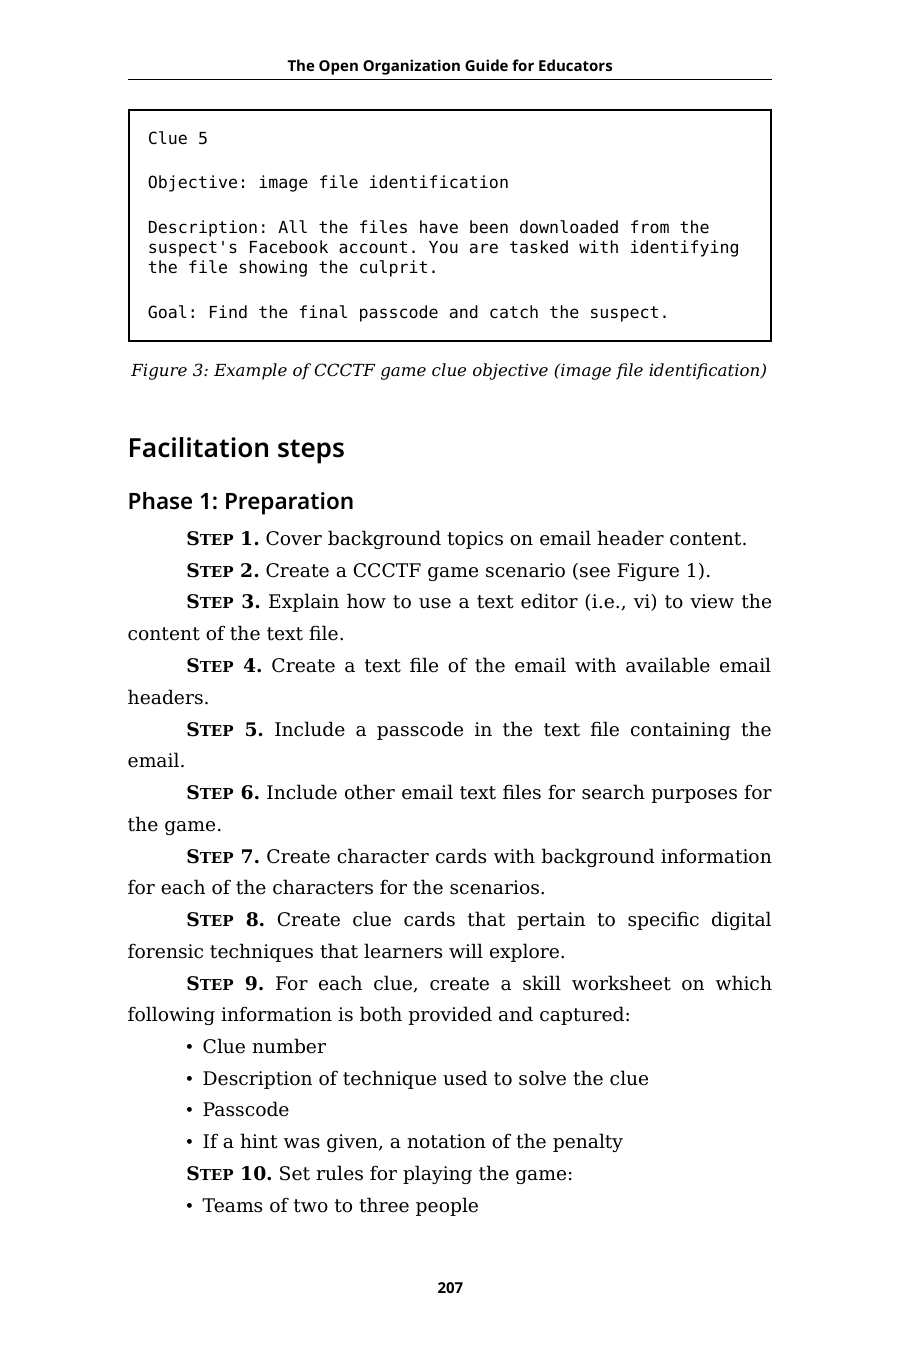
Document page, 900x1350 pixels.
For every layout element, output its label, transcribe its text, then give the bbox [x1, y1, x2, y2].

text Step 9. For each clue, create a skill worksheet on which following information is both provided and captured: [127, 973, 772, 1026]
text Step 6. Include other email text files for search purposes for the game. [127, 782, 772, 836]
text Description: All the files have been downloaded from the suspect's Facebook account. You are tasked with identifying the file showing the culprit. [130, 197, 770, 278]
list Passcode [186, 1099, 772, 1121]
text Clue 5 [130, 111, 770, 148]
text Objective: image file identification [130, 153, 770, 193]
text Step 3. Explain how to use a text editor (i.e., vi) to view the content of the text file. [127, 591, 772, 645]
text Step 7. Create character cards with background information for each of the characters for the scenarios. [127, 846, 772, 899]
list Description of technique used to solve the clue [186, 1068, 772, 1090]
subtitle Phase 1: Preparation [127, 489, 772, 515]
text Goal: Find the final passcode and catch the suspect. [130, 282, 770, 340]
subtitle Facilitation steps [127, 434, 772, 464]
text Step 1. Cover background topics on email header content. [127, 527, 772, 549]
list Clue number [186, 1036, 772, 1058]
text Step 10. Set rules for playing the game: [127, 1163, 772, 1185]
list If a hint was given, a notation of the penalty [186, 1131, 772, 1153]
text Step 5. Include a passcode in the text file containing the email. [127, 718, 772, 772]
text Step 4. Create a text file of the email with available email headers. [127, 655, 772, 709]
text Figure 3: Example of CCCTF game clue objective (image file identification) [127, 361, 772, 380]
list Teams of two to three people [186, 1195, 772, 1217]
text Step 2. Create a CCCTF game scenario (see Figure 1). [127, 559, 772, 581]
text Step 8. Create clue cards that pertain to specific digital forensic techniques that learners will explore. [127, 909, 772, 963]
